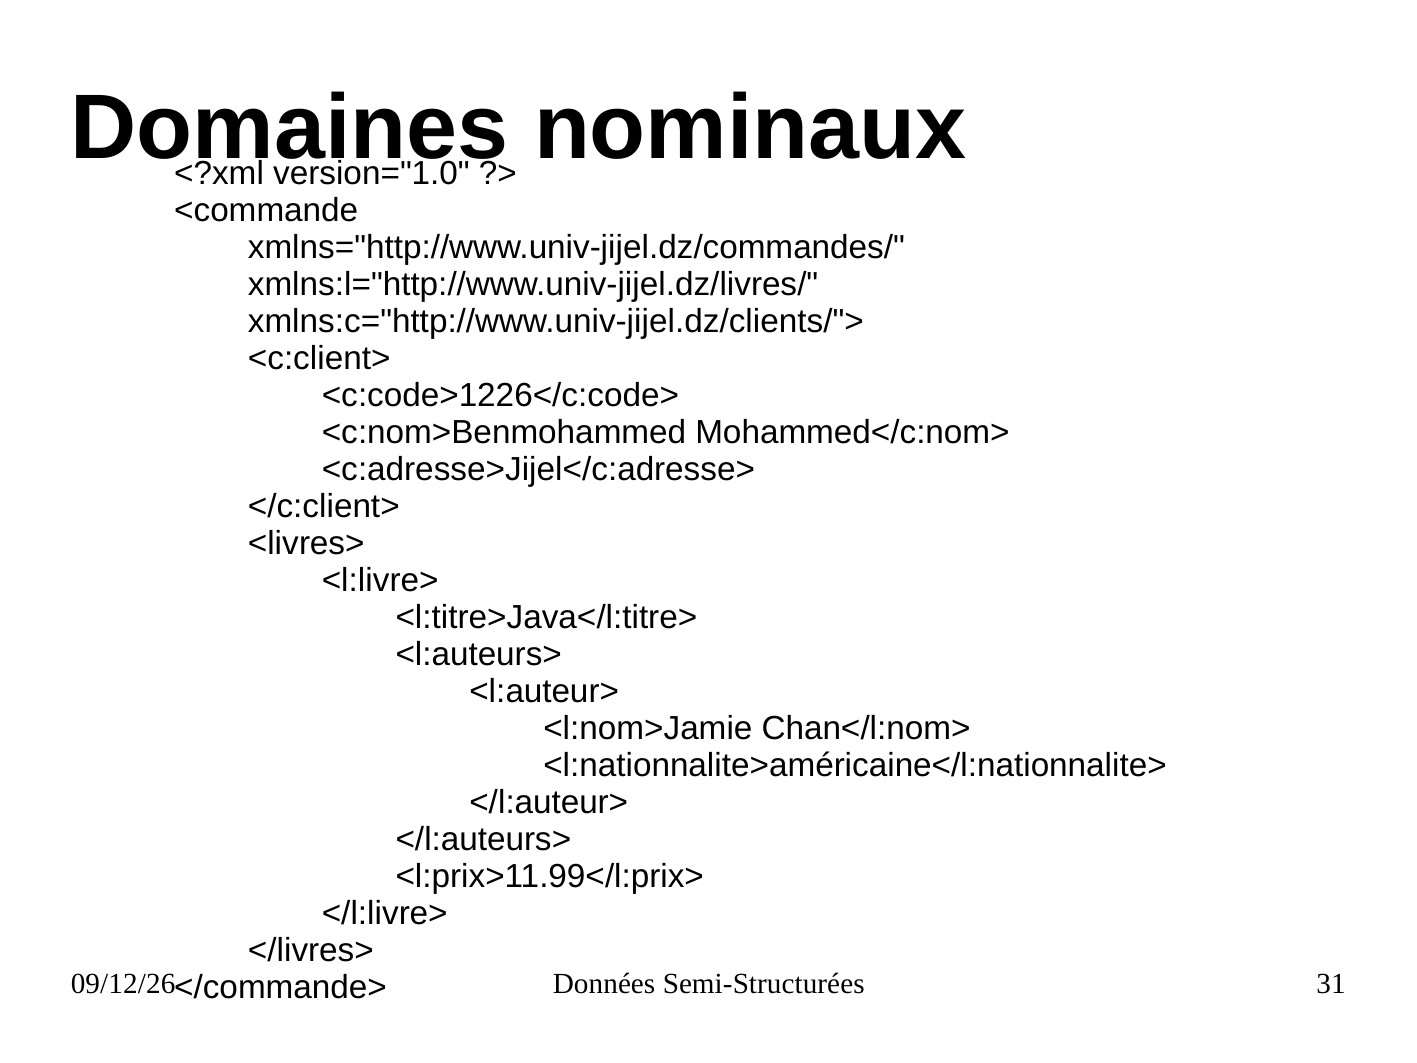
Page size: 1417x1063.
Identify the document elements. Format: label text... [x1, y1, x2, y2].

text_box <?xml version="1.0" ?> <commande xmlns="http://www.univ-jijel.dz/commandes/" xmlns:l="http://www.univ-jijel.dz/livres/" xmlns:c="http://www.univ-jijel.dz/clients/"> <c:client> <c:code>1226</c:code> <c:nom>Benmohammed Mohammed</c:nom> <c:adresse>Jijel</c:adresse> </c:client> <livres> <l:livre> <l:titre>Java</l:titre> <l:auteurs> <l:auteur> <l:nom>Jamie Chan</l:nom> <l:nationnalite>américaine</l:nationnalite> </l:auteur> </l:auteurs> <l:prix>11.99</l:prix> </l:livre> </livres> </commande> [159, 146, 1259, 1063]
title Domaines nominaux [70, 42, 1346, 212]
